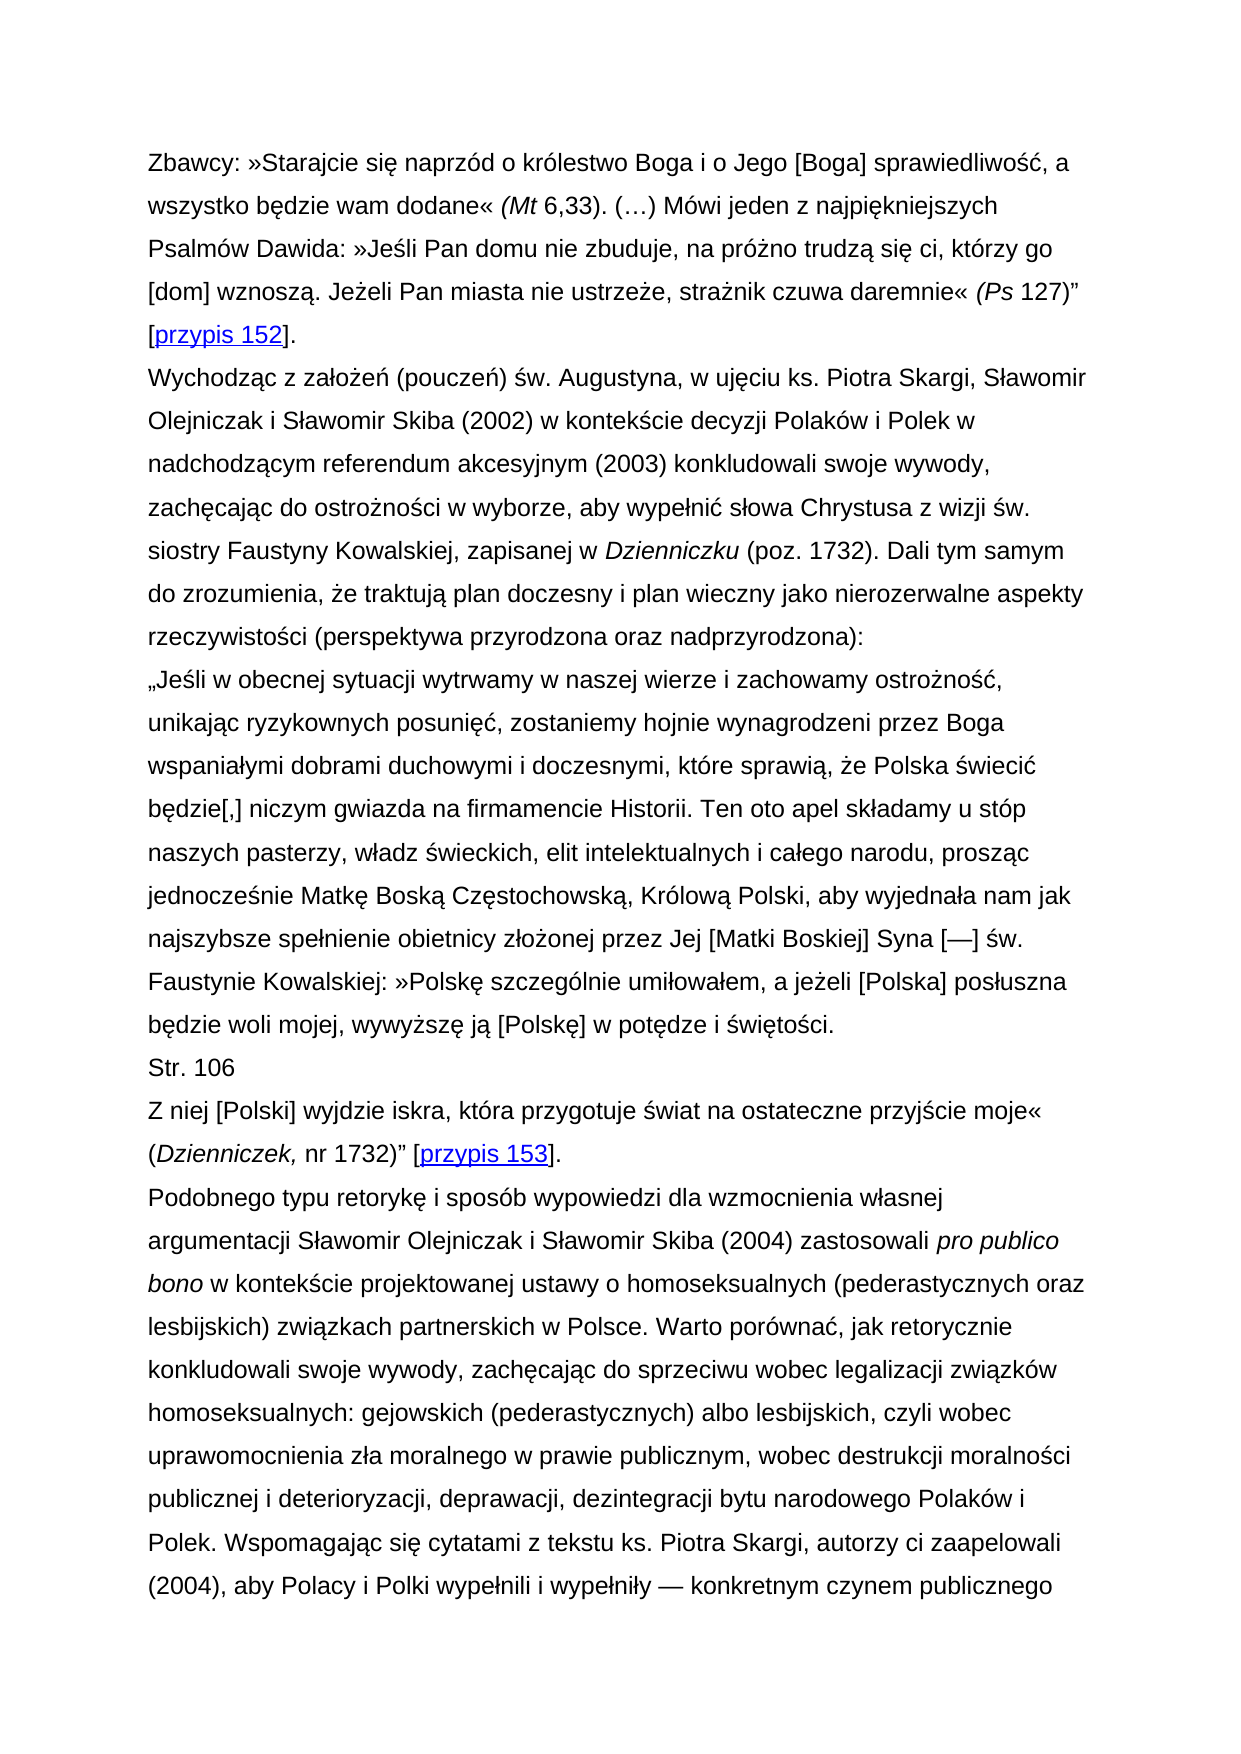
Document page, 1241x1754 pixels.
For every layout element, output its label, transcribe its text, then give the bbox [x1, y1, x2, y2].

text Wychodząc z założeń (pouczeń) św. Augustyna, w ujęciu ks. Piotra Skargi, Sławomir Olejniczak i Sławomir Skiba (2002) w kontekście decyzji Polaków i Polek w nadchodzącym referendum akcesyjnym (2003) konkludowali swoje wywody, zachęcając do ostrożności w wyborze, aby wypełnić słowa Chrystusa z wizji św. siostry Faustyny Kowalskiej, zapisanej w Dzienniczku (poz. 1732). Dali tym samym do zrozumienia, że traktują plan doczesny i plan wieczny jako nierozerwalne aspekty rzeczywistości (perspektywa przyrodzona oraz nadprzyrodzona): [148, 363, 1093, 651]
text Z niej [Polski] wyjdzie iskra, która przygotuje świat na ostateczne przyjście moje« (Dzienniczek, nr 1732)” [przypis 153]. [148, 1096, 1093, 1168]
text Zbawcy: »Starajcie się naprzód o królestwo Boga i o Jego [Boga] sprawiedliwość, a wszystko będzie wam dodane« (Mt 6,33). (…) Mówi jeden z najpiękniejszych Psalmów Dawida: »Jeśli Pan domu nie zbuduje, na próżno trudzą się ci, którzy go [dom] wznoszą. Jeżeli Pan miasta nie ustrzeże, strażnik czuwa daremnie« (Ps 127)” [przypis 152]. [148, 148, 1093, 349]
text Str. 106 [148, 1053, 1093, 1082]
text Podobnego typu retorykę i sposób wypowiedzi dla wzmocnienia własnej argumentacji Sławomir Olejniczak i Sławomir Skiba (2004) zastosowali pro publico bono w kontekście projektowanej ustawy o homoseksualnych (pederastycznych oraz lesbijskich) związkach partnerskich w Polsce. Warto porównać, jak retorycznie konkludowali swoje wywody, zachęcając do sprzeciwu wobec legalizacji związków homoseksualnych: gejowskich (pederastycznych) albo lesbijskich, czyli wobec uprawomocnienia zła moralnego w prawie publicznym, wobec destrukcji moralności publicznej i deterioryzacji, deprawacji, dezintegracji bytu narodowego Polaków i Polek. Wspomagając się cytatami z tekstu ks. Piotra Skargi, autorzy ci zaapelowali (2004), aby Polacy i Polki wypełnili i wypełniły — konkretnym czynem publicznego [148, 1183, 1093, 1599]
text „Jeśli w obecnej sytuacji wytrwamy w naszej wierze i zachowamy ostrożność, unikając ryzykownych posunięć, zostaniemy hojnie wynagrodzeni przez Boga wspaniałymi dobrami duchowymi i doczesnymi, które sprawią, że Polska świecić będzie[,] niczym gwiazda na firmamencie Historii. Ten oto apel składamy u stóp naszych pasterzy, władz świeckich, elit intelektualnych i całego narodu, prosząc jednocześnie Matkę Boską Częstochowską, Królową Polski, aby wyjednała nam jak najszybsze spełnienie obietnicy złożonej przez Jej [Matki Boskiej] Syna [—] św. Faustynie Kowalskiej: »Polskę szczególnie umiłowałem, a jeżeli [Polska] posłuszna będzie woli mojej, wywyższę ją [Polskę] w potędze i świętości. [148, 665, 1093, 1039]
